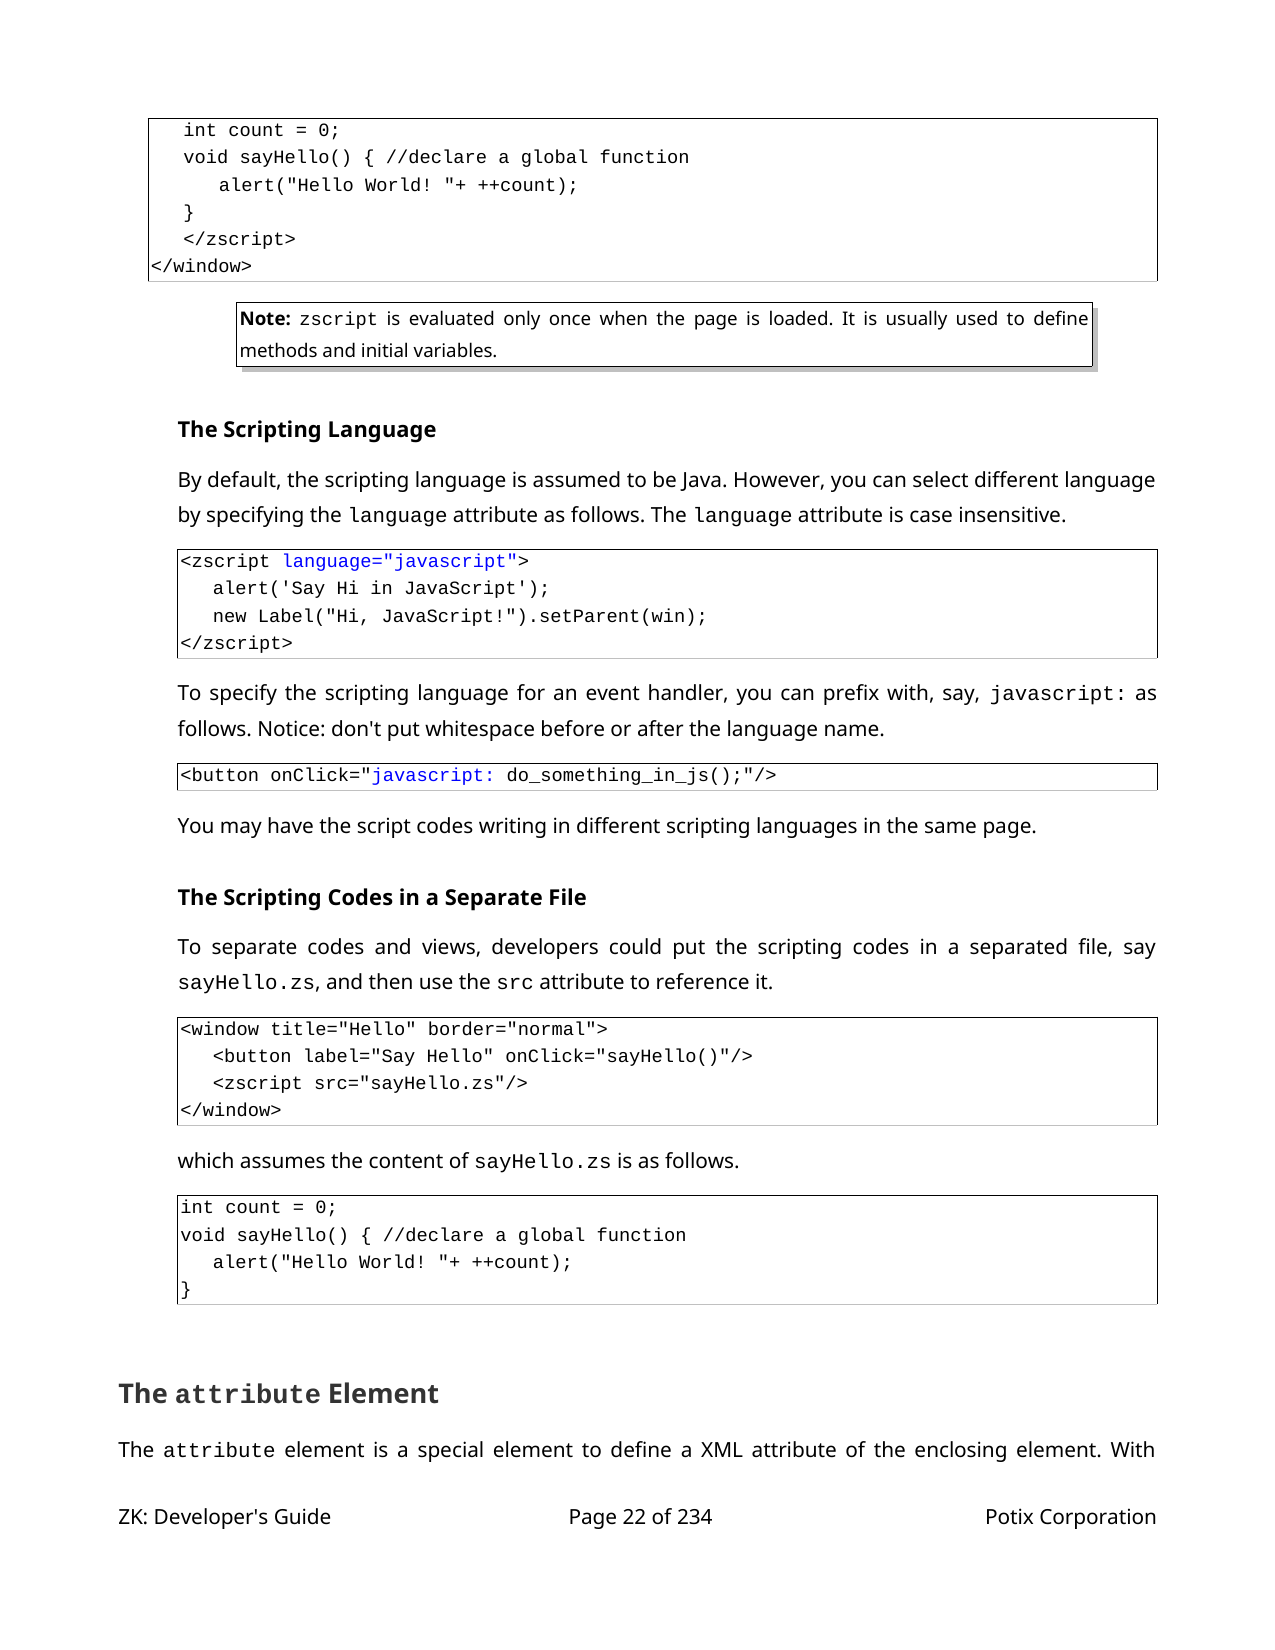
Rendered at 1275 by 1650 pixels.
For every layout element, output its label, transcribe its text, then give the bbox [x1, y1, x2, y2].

subtitle The Scripting Codes in a Separate File [177, 882, 1157, 912]
text <zscript src="sayHello.zs"/> [178, 1071, 1157, 1095]
text To specify the scripting language for an event handler, you can prefix with, say, javascript: as follows. Notice: don't put whitespace before or after the language name. [177, 678, 1157, 742]
text } [178, 1277, 1157, 1304]
text By default, the scripting language is assumed to be Java. However, you can select different language by specifying the language attribute as follows. The language attribute is case insensitive. [177, 465, 1157, 528]
text alert('Say Hi in JavaScript'); [178, 576, 1157, 601]
text alert("Hello World! "+ ++count); [178, 1249, 1157, 1274]
text <window title="Hello" border="normal"> [178, 1018, 1157, 1041]
subtitle The attribute Element [118, 1375, 1157, 1412]
text </zscript> [149, 227, 1157, 251]
text which assumes the content of sayHello.zs is as follows. [177, 1146, 1157, 1174]
text int count = 0; [178, 1196, 1157, 1219]
text </window> [178, 1098, 1157, 1125]
text alert("Hello World! "+ ++count); [149, 172, 1157, 197]
text int count = 0; [149, 119, 1157, 142]
text new Label("Hi, JavaScript!").setParent(win); [178, 603, 1157, 628]
text </window> [149, 254, 1157, 281]
text You may have the script codes writing in different scripting languages in the same page. [177, 811, 1157, 839]
text <button label="Say Hello" onClick="sayHello()"/> [178, 1044, 1157, 1068]
text </zscript> [178, 631, 1157, 658]
text void sayHello() { //declare a global function [178, 1222, 1157, 1247]
text void sayHello() { //declare a global function [149, 145, 1157, 169]
text Note: zscript is evaluated only once when the page is loaded. It is usually used to define methods and initial variables. [237, 303, 1092, 366]
text } [149, 200, 1157, 224]
text To separate codes and views, developers could put the scripting codes in a separated file, say sayHello.zs, and then use the src attribute to reference it. [177, 932, 1157, 996]
text <button onClick="javascript: do_something_in_js();"/> [178, 764, 1157, 790]
text <zscript language="javascript"> [178, 550, 1157, 573]
subtitle The Scripting Language [177, 414, 1157, 444]
text The attribute element is a special element to define a XML attribute of the enclosing element. With [118, 1435, 1157, 1464]
